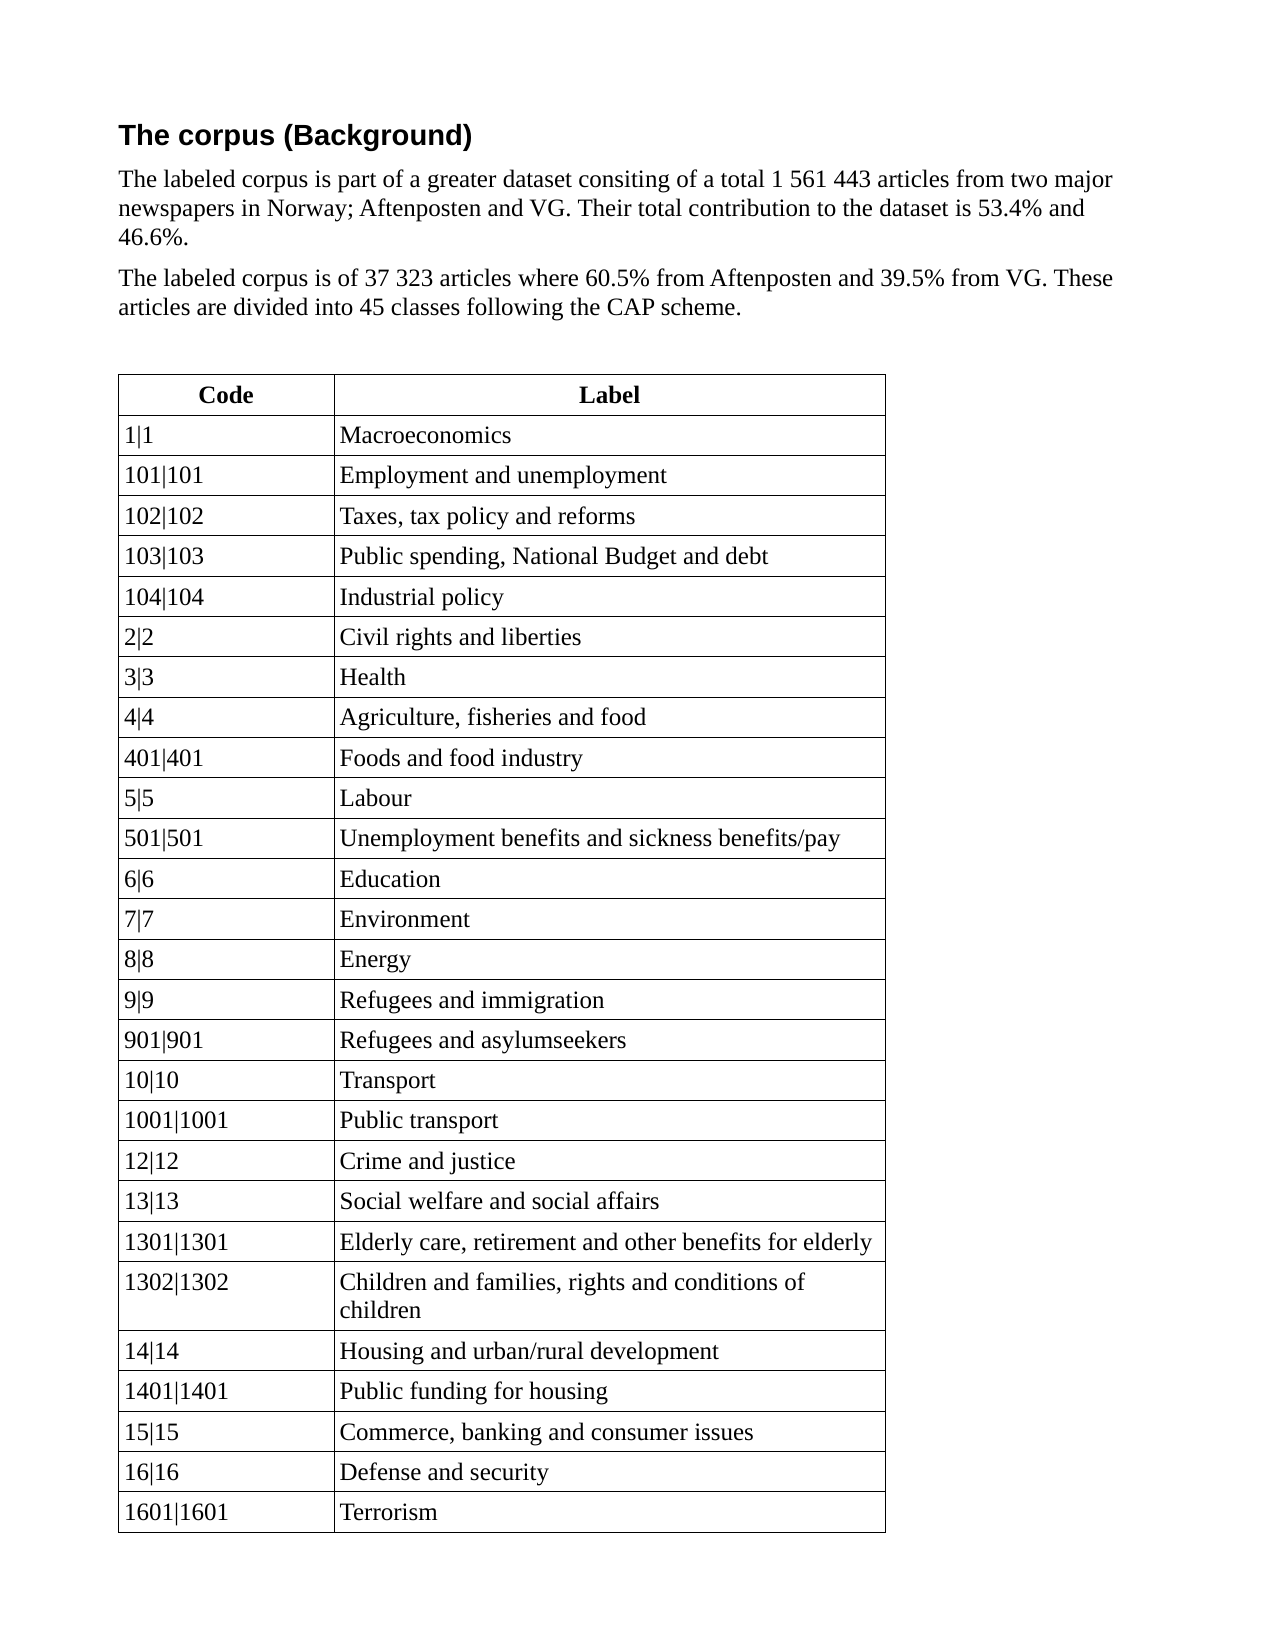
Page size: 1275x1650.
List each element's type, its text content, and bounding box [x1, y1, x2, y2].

table_cell Industrial policy [335, 577, 885, 616]
table_cell Transport [335, 1061, 885, 1100]
table_cell 3|3 [119, 657, 334, 697]
table_cell Health [335, 657, 885, 697]
table_cell Employment and unemployment [335, 456, 885, 495]
table_cell 1302|1302 [119, 1262, 334, 1330]
table_header Code [119, 375, 334, 414]
table_cell 103|103 [119, 536, 334, 576]
table_cell Refugees and immigration [335, 980, 885, 1019]
table_cell 1|1 [119, 416, 334, 455]
table_cell 1401|1401 [119, 1371, 334, 1411]
table_cell Energy [335, 940, 885, 979]
table_cell Civil rights and liberties [335, 617, 885, 656]
table_cell 5|5 [119, 778, 334, 818]
table_cell 13|13 [119, 1181, 334, 1221]
table_cell 4|4 [119, 698, 334, 737]
table_cell Environment [335, 899, 885, 938]
table_cell 6|6 [119, 859, 334, 898]
table_cell Public transport [335, 1101, 885, 1140]
table_cell 12|12 [119, 1141, 334, 1180]
table_cell 1001|1001 [119, 1101, 334, 1140]
table_cell 901|901 [119, 1020, 334, 1059]
table_cell Labour [335, 778, 885, 818]
table_cell Public funding for housing [335, 1371, 885, 1411]
table_cell 101|101 [119, 456, 334, 495]
text The labeled corpus is of 37 323 articles where 60.5% from Aftenposten and 39.5% from VG. These articles are divided into 45 classes following the CAP scheme. [118, 263, 1157, 320]
table_cell 104|104 [119, 577, 334, 616]
table_cell 9|9 [119, 980, 334, 1019]
text The labeled corpus is part of a greater dataset consiting of a total 1 561 443 articles from two major newspapers in Norway; Aftenposten and VG. Their total contribution to the dataset is 53.4% and 46.6%. [118, 164, 1157, 250]
table_cell Crime and justice [335, 1141, 885, 1180]
table_cell 15|15 [119, 1412, 334, 1451]
table_cell Agriculture, fisheries and food [335, 698, 885, 737]
table_cell 501|501 [119, 819, 334, 858]
table_cell Refugees and asylumseekers [335, 1020, 885, 1059]
table_cell 102|102 [119, 496, 334, 535]
table_cell Elderly care, retirement and other benefits for elderly [335, 1222, 885, 1261]
table_cell 8|8 [119, 940, 334, 979]
table_cell Macroeconomics [335, 416, 885, 455]
table_cell Foods and food industry [335, 738, 885, 777]
table_cell Taxes, tax policy and reforms [335, 496, 885, 535]
table_header Label [335, 375, 885, 414]
table_cell Commerce, banking and consumer issues [335, 1412, 885, 1451]
table_cell Children and families, rights and conditions of children [335, 1262, 885, 1330]
table_cell Defense and security [335, 1452, 885, 1491]
table_cell 7|7 [119, 899, 334, 938]
table_cell Unemployment benefits and sickness benefits/pay [335, 819, 885, 858]
table_cell Social welfare and social affairs [335, 1181, 885, 1221]
table_cell 401|401 [119, 738, 334, 777]
table_cell Housing and urban/rural development [335, 1331, 885, 1370]
table_cell 1601|1601 [119, 1492, 334, 1532]
table_cell 2|2 [119, 617, 334, 656]
table_cell 16|16 [119, 1452, 334, 1491]
table_cell 10|10 [119, 1061, 334, 1100]
table_cell Public spending, National Budget and debt [335, 536, 885, 576]
table_cell Terrorism [335, 1492, 885, 1532]
table_cell 1301|1301 [119, 1222, 334, 1261]
subtitle The corpus (Background) [118, 118, 1157, 152]
table_cell 14|14 [119, 1331, 334, 1370]
table_cell Education [335, 859, 885, 898]
